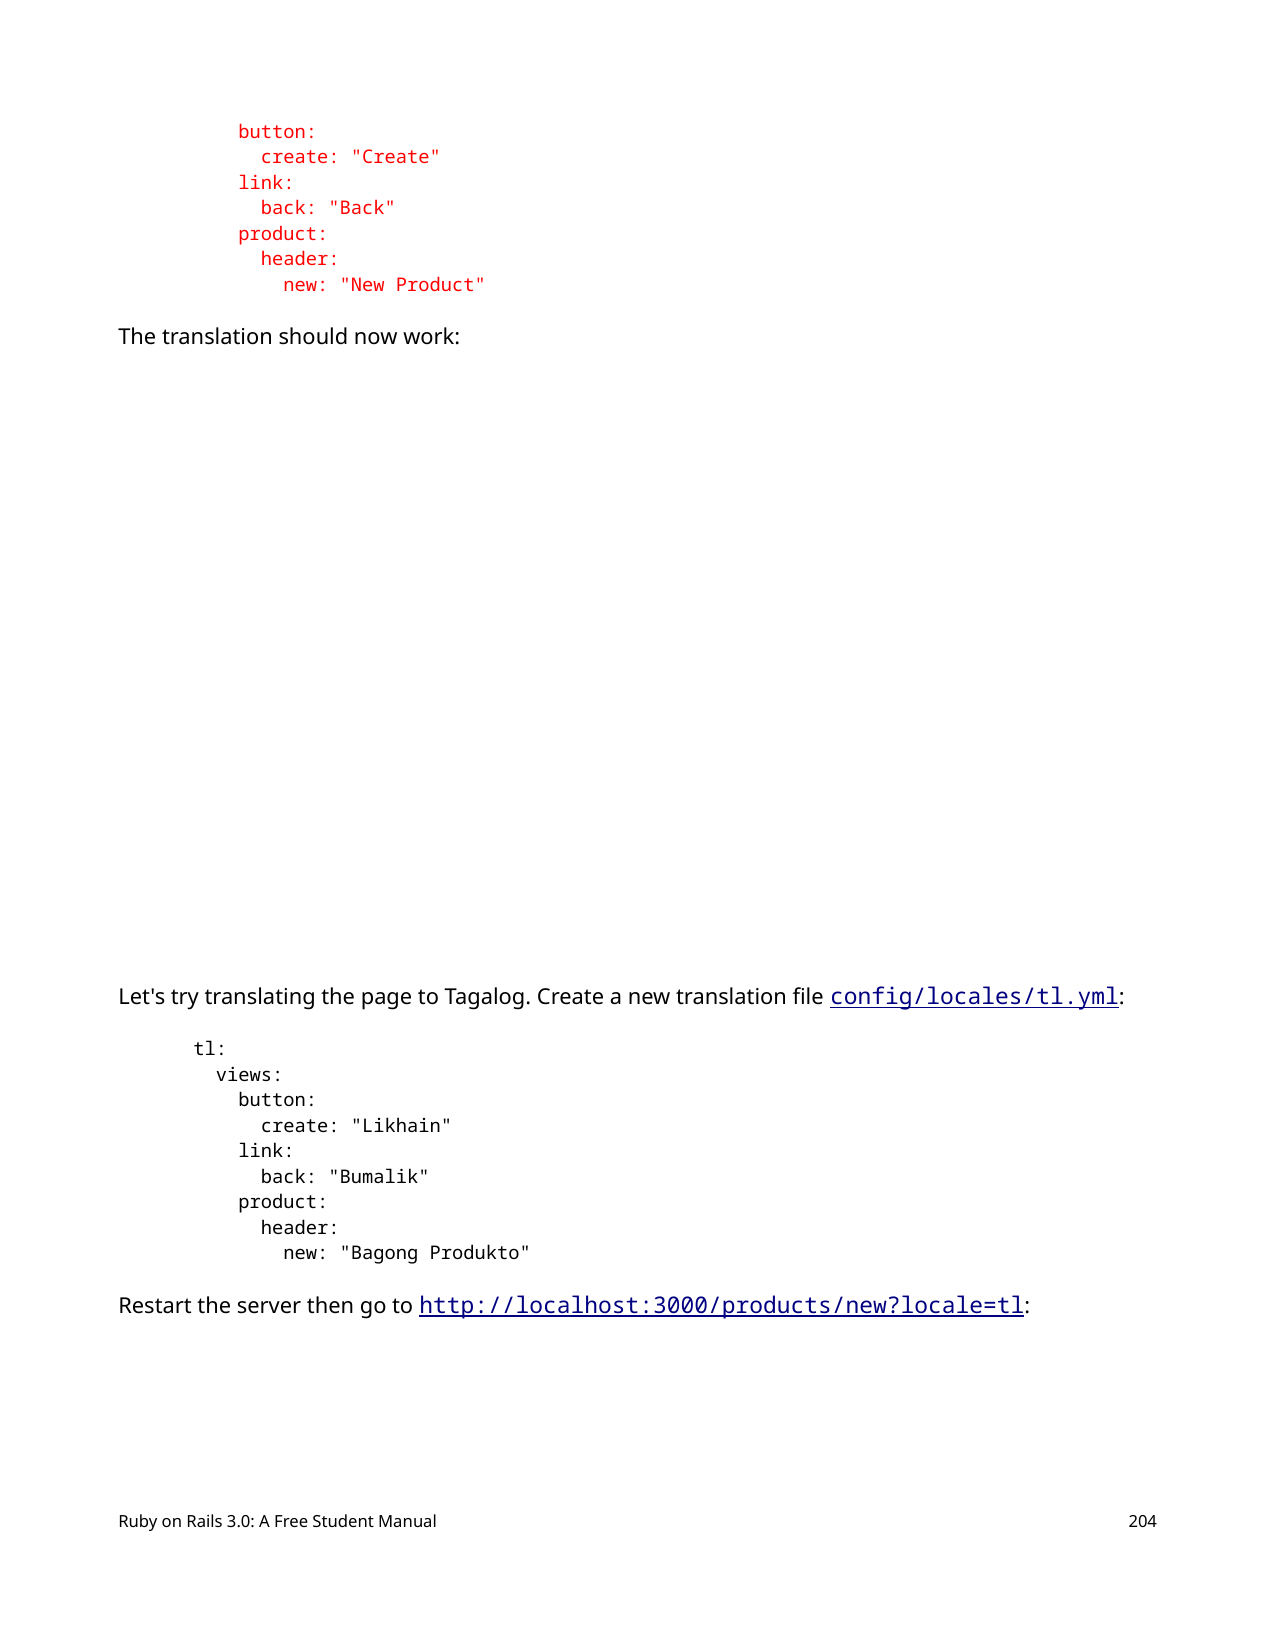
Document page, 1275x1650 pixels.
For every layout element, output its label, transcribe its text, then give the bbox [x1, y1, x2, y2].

text Let's try translating the page to Tagalog. Create a new translation file config/locales/tl.yml: [118, 980, 1157, 1011]
text The translation should now work: [118, 321, 1157, 351]
text button: create: "Create" link: back: "Back" product: header: new: "New Product" [193, 118, 1157, 297]
text tl: views: button: create: "Likhain" link: back: "Bumalik" product: header: new: "Bagong Produkto" [193, 1035, 1157, 1265]
text Restart the server then go to http://localhost:3000/products/new?locale=tl: [118, 1289, 1157, 1320]
